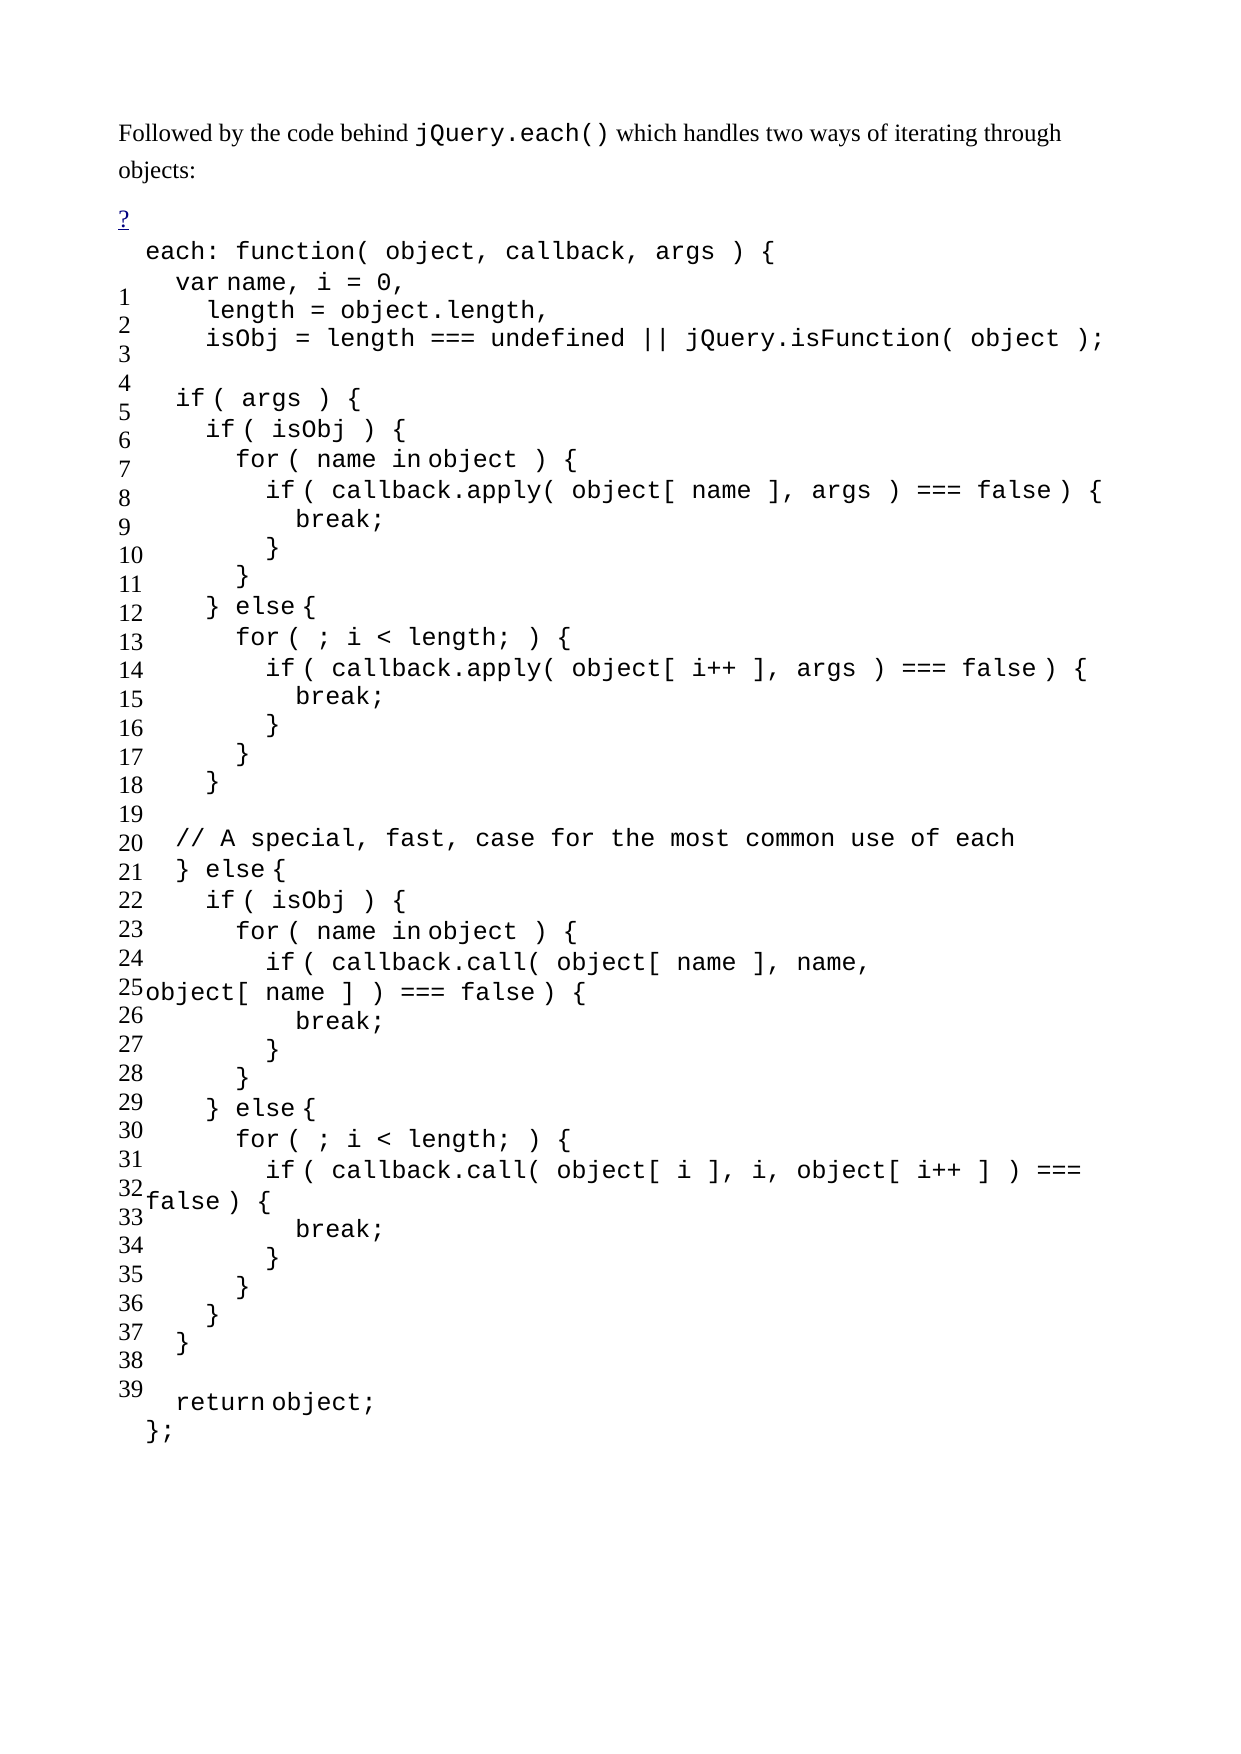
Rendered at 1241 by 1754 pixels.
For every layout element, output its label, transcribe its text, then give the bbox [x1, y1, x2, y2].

text ? [118, 204, 1122, 232]
text Followed by the code behind jQuery.each() which handles two ways of iterating through objects: [118, 118, 1122, 183]
table_header each: function( object, callback, args ) { var name, i = 0, length = object.length, isObj = length === undefined || jQuery.isFunction( object ); if ( args ) { if ( isObj ) { for ( name in object ) { if ( callback.apply( object[ name ], args ) === false ) { break; } } } else { for ( ; i < length; ) { if ( callback.apply( object[ i++ ], args ) === false ) { break; } } } // A special, fast, case for the most common use of each } else { if ( isObj ) { for ( name in object ) { if ( callback.call( object[ name ], name, object[ name ] ) === false ) { break; } } } else { for ( ; i < length; ) { if ( callback.call( object[ i ], i, object[ i++ ] ) === false ) { break; } } } } return object; }; [145, 238, 1122, 1446]
table_header 1 2 3 4 5 6 7 8 9 10 11 12 13 14 15 16 17 18 19 20 21 22 23 24 25 26 27 28 29 30 31 32 33 34 35 36 37 38 39 [118, 238, 145, 1446]
